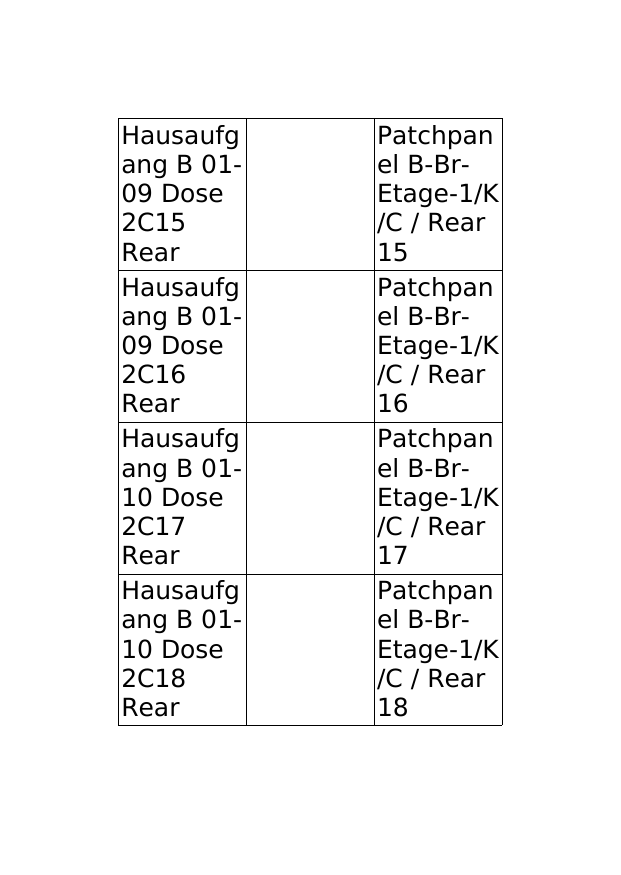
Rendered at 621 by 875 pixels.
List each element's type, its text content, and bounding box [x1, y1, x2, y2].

table_cell Hausaufgang B 01-10 Dose 2C17 Rear [119, 423, 246, 573]
table_cell Patchpanel B-Br-Etage-1/K/C / Rear 16 [375, 271, 502, 422]
table_cell [247, 575, 374, 725]
table_cell [247, 423, 374, 573]
table_cell Hausaufgang B 01-09 Dose 2C15 Rear [119, 119, 246, 270]
table_cell [247, 119, 374, 270]
table_cell Hausaufgang B 01-10 Dose 2C18 Rear [119, 575, 246, 725]
table_cell [247, 271, 374, 422]
table_cell Patchpanel B-Br-Etage-1/K/C / Rear 18 [375, 575, 502, 725]
table_cell Patchpanel B-Br-Etage-1/K/C / Rear 15 [375, 119, 502, 270]
table_cell Patchpanel B-Br-Etage-1/K/C / Rear 17 [375, 423, 502, 573]
table_cell Hausaufgang B 01-09 Dose 2C16 Rear [119, 271, 246, 422]
